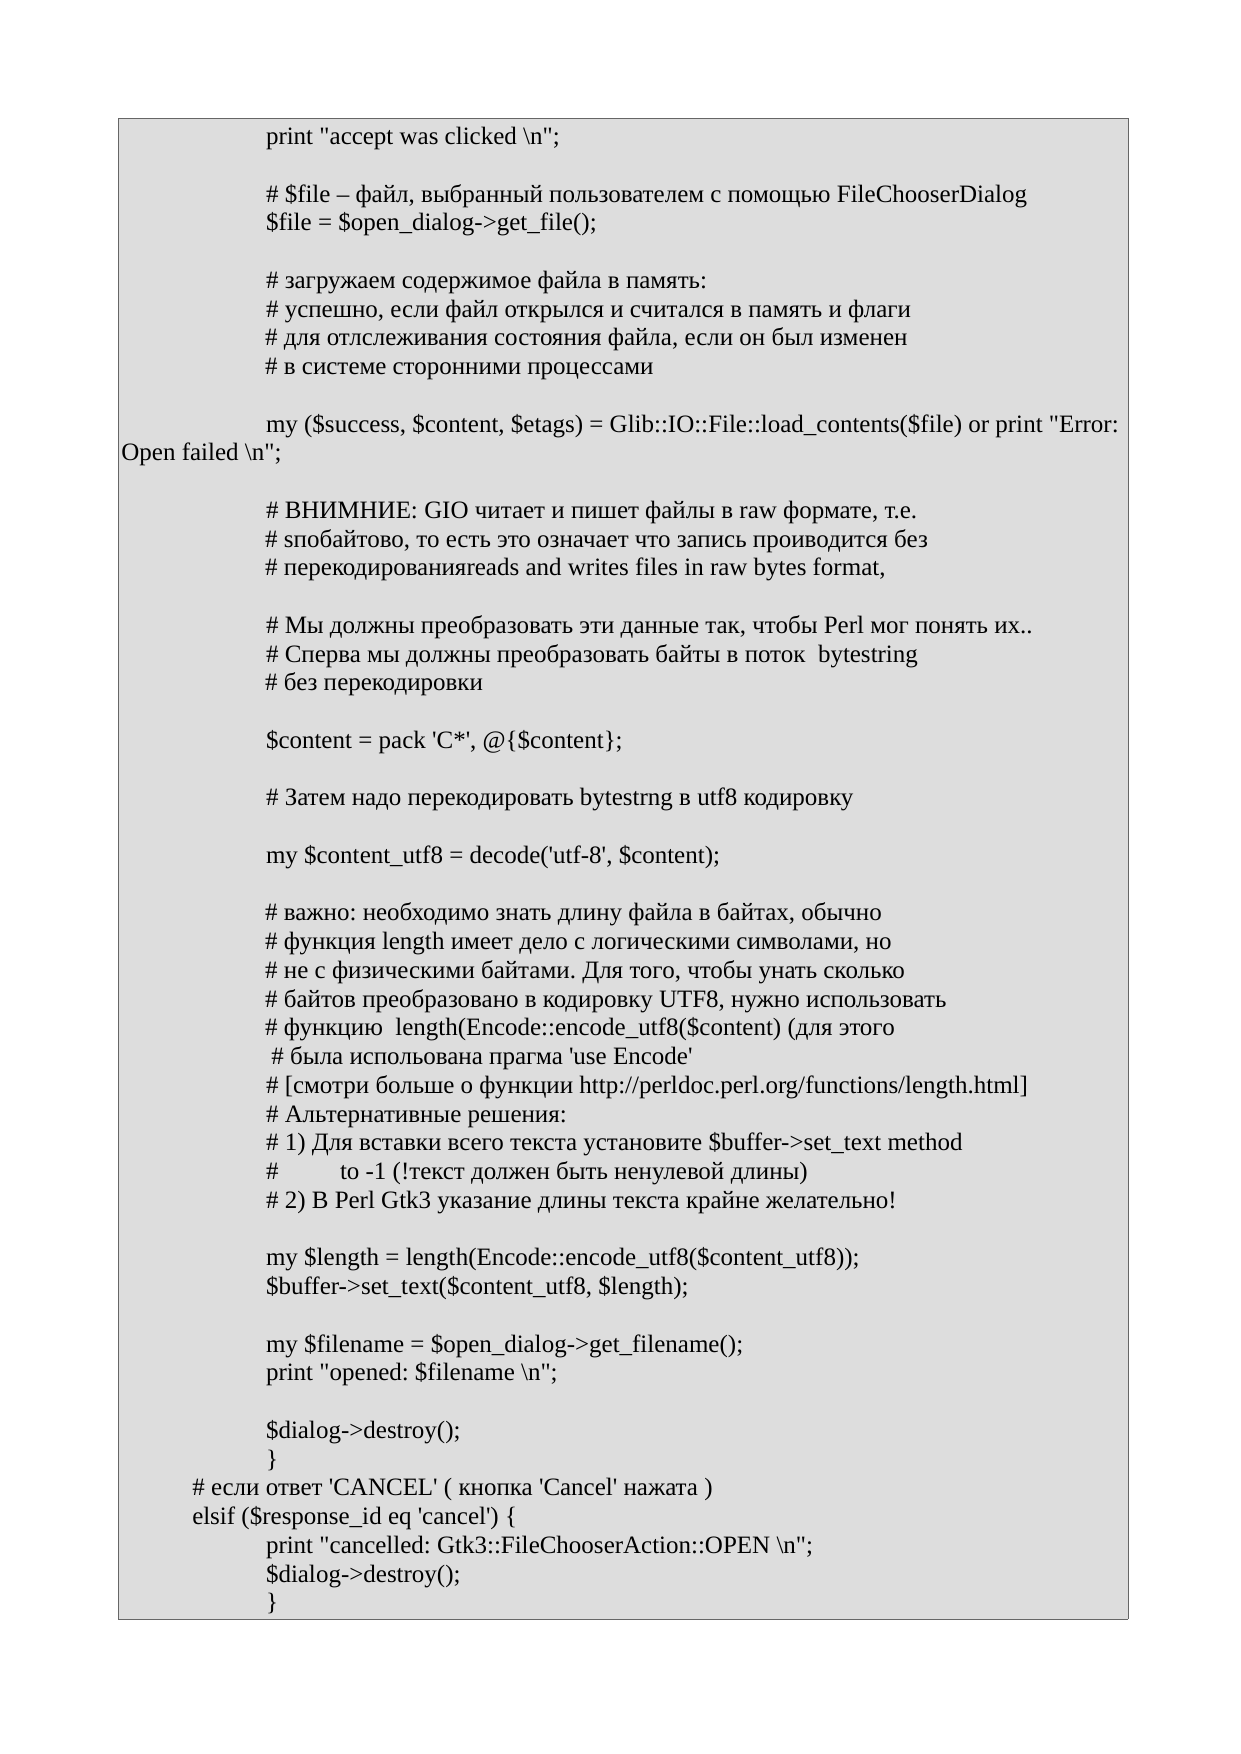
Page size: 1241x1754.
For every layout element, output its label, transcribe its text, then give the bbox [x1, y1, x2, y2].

text print "accept was clicked \n"; [119, 119, 1128, 147]
text $buffer->set_text($content_utf8, $length); [119, 1268, 1128, 1297]
text $content = pack 'C*', @{$content}; [119, 722, 1128, 751]
text my $content_utf8 = decode('utf-8', $content); [119, 837, 1128, 866]
text # Мы должны преобразовать эти данные так, чтобы Perl мог понять их.. [119, 607, 1128, 636]
text # была испольована прагма 'use Encode' [119, 1038, 1128, 1067]
text # 1) Для вставки всего текста установите $buffer->set_text method [119, 1124, 1128, 1153]
text print "opened: $filename \n"; [119, 1354, 1128, 1383]
text # загружаем содержимое файла в память: [119, 262, 1128, 291]
text # без перекодировки [119, 664, 1128, 693]
text # [смотри больше о функции http://perldoc.perl.org/functions/length.html] [119, 1067, 1128, 1096]
text } [119, 1441, 1128, 1469]
text # 2) В Perl Gtk3 указание длины текста крайне желательно! [119, 1182, 1128, 1211]
text } [119, 1584, 1128, 1619]
text $dialog->destroy(); [119, 1556, 1128, 1584]
text # байтов преобразовано в кодировку UTF8, нужно использовать [119, 981, 1128, 1009]
text # Альтернативные решения: [119, 1096, 1128, 1124]
text my ($success, $content, $etags) = Glib::IO::File::load_contents($file) or print "Error: Open failed \n"; [119, 406, 1128, 463]
text # для отлслеживания состояния файла, если он был изменен [119, 319, 1128, 348]
text $dialog->destroy(); [119, 1412, 1128, 1441]
text # sпобайтово, то есть это означает что запись проиводится без [119, 521, 1128, 549]
text # Затем надо перекодировать bytestrng в utf8 кодировку [119, 779, 1128, 808]
text elsif ($response_id eq 'cancel') { [119, 1498, 1128, 1527]
text # ВНИМНИЕ: GIO читает и пишет файлы в raw формате, т.е. [119, 492, 1128, 521]
text # to -1 (!текст должен быть ненулевой длины) [119, 1153, 1128, 1182]
text # если ответ 'CANCEL' ( кнопка 'Cancel' нажата ) [119, 1469, 1128, 1498]
text # не с физическими байтами. Для того, чтобы унать сколько [119, 952, 1128, 981]
text $file = $open_dialog->get_file(); [119, 204, 1128, 233]
text my $filename = $open_dialog->get_filename(); [119, 1326, 1128, 1354]
text # перекодированияreads and writes files in raw bytes format, [119, 549, 1128, 578]
text # Сперва мы должны преобразовать байты в поток bytestring [119, 636, 1128, 664]
text my $length = length(Encode::encode_utf8($content_utf8)); [119, 1239, 1128, 1268]
text # в системе сторонними процессами [119, 348, 1128, 377]
text # функция length имеет дело с логическими символами, но [119, 923, 1128, 952]
text print "cancelled: Gtk3::FileChooserAction::OPEN \n"; [119, 1527, 1128, 1556]
text # функцию length(Encode::encode_utf8($content) (для этого [119, 1009, 1128, 1038]
text # важно: необходимо знать длину файла в байтах, обычно [119, 894, 1128, 923]
text # $file – файл, выбранный пользователем с помощью FileChooserDialog [119, 176, 1128, 204]
text # успешно, если файл открылся и считался в память и флаги [119, 291, 1128, 319]
